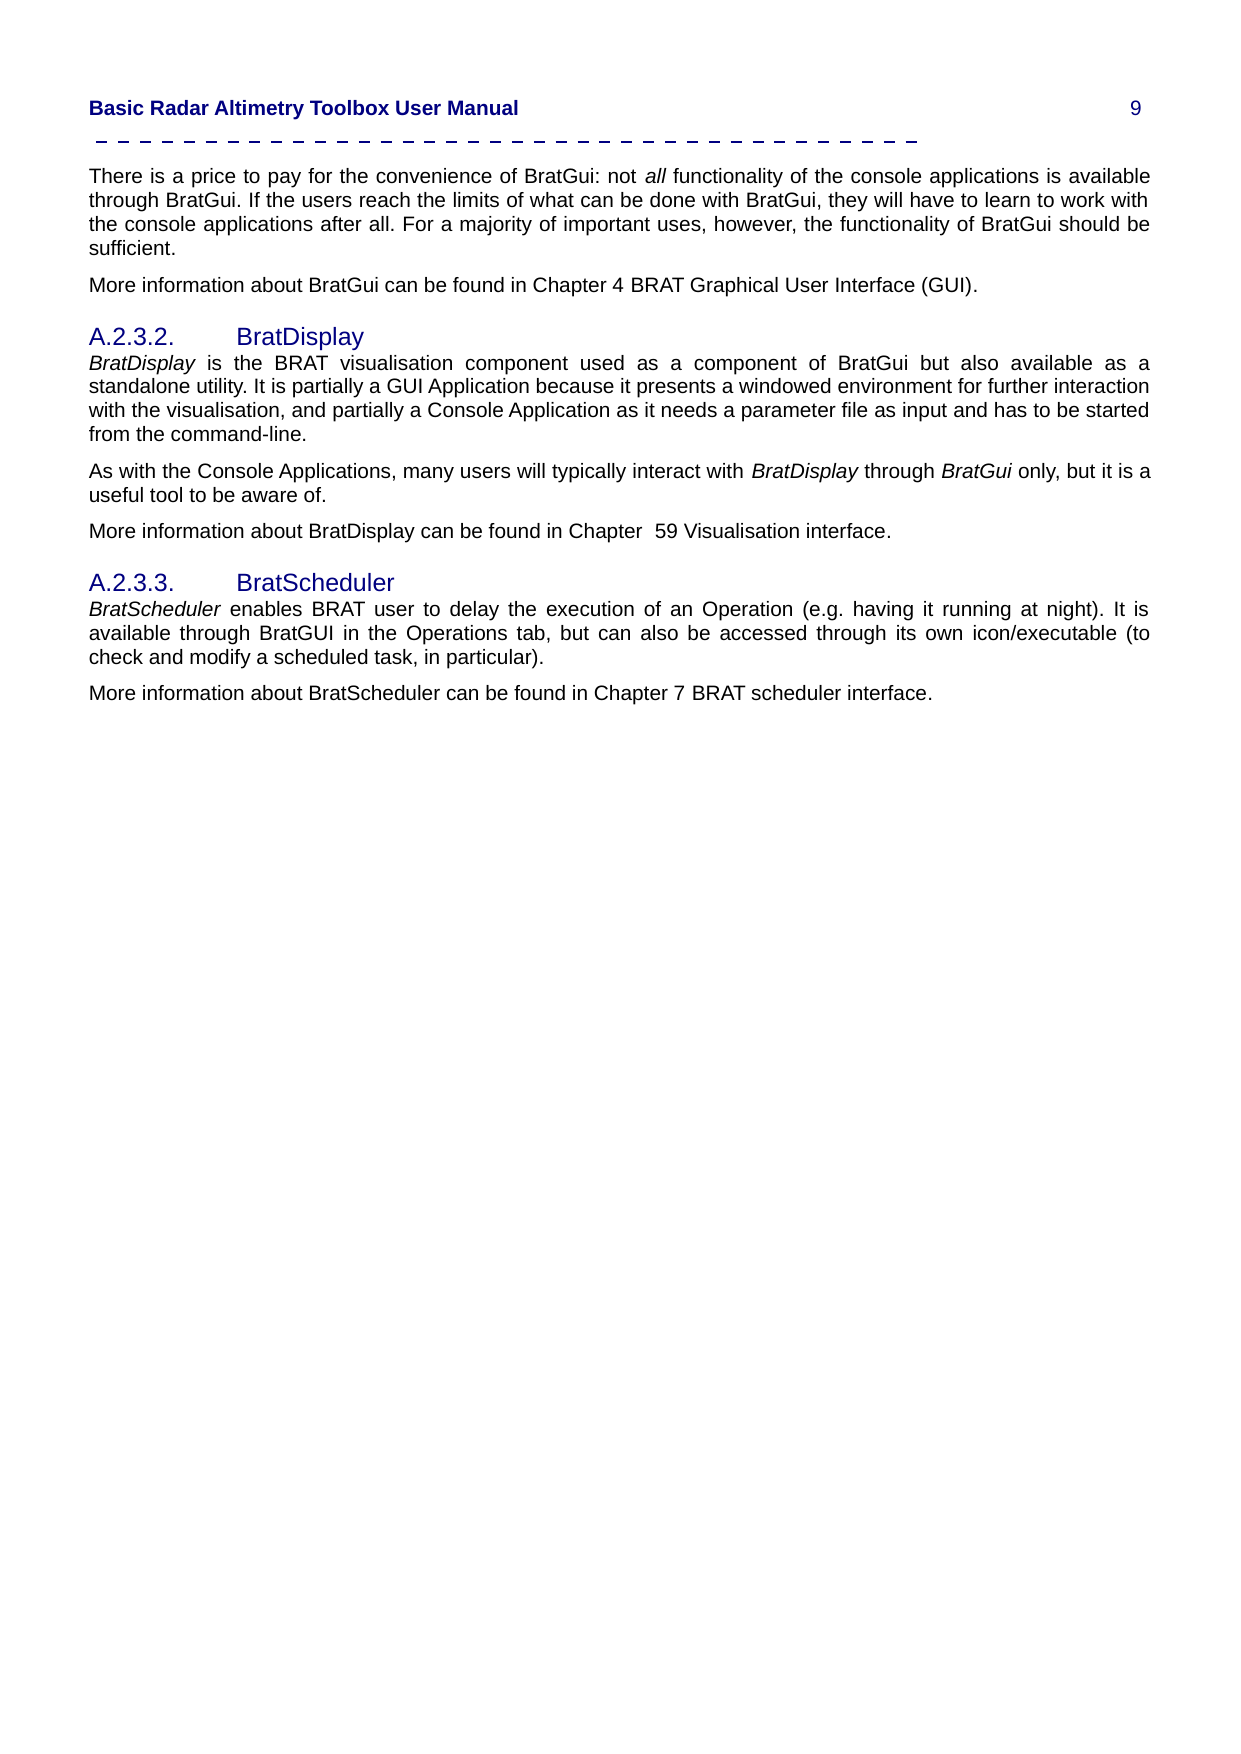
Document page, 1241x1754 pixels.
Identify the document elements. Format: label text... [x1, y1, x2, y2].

text More information about BratScheduler can be found in Chapter 7 BRAT scheduler interface. [88, 681, 1152, 705]
subtitle BratScheduler [88, 568, 1152, 597]
text BratDisplay is the BRAT visualisation component used as a component of BratGui but also available as a standalone utility. It is partially a GUI Application because it presents a windowed environment for further interaction with the visualisation, and partially a Console Application as it needs a parameter file as input and has to be started from the command-line. [88, 350, 1152, 446]
text As with the Console Applications, many users will typically interact with BratDisplay through BratGui only, but it is a useful tool to be aware of. [88, 459, 1152, 507]
text More information about BratGui can be found in Chapter 4 BRAT Graphical User Interface (GUI). [88, 273, 1152, 297]
subtitle BratDisplay [88, 322, 1152, 350]
text BratScheduler enables BRAT user to delay the execution of an Operation (e.g. having it running at night). It is available through BratGUI in the Operations tab, but can also be accessed through its own icon/executable (to check and modify a scheduled task, in particular). [88, 597, 1152, 669]
text There is a price to pay for the convenience of BratGui: not all functionality of the console applications is available through BratGui. If the users reach the limits of what can be done with BratGui, they will have to learn to work with the console applications after all. For a majority of important uses, however, the functionality of BratGui should be sufficient. [88, 164, 1152, 260]
text More information about BratDisplay can be found in Chapter 59 Visualisation interface. [88, 519, 1152, 543]
